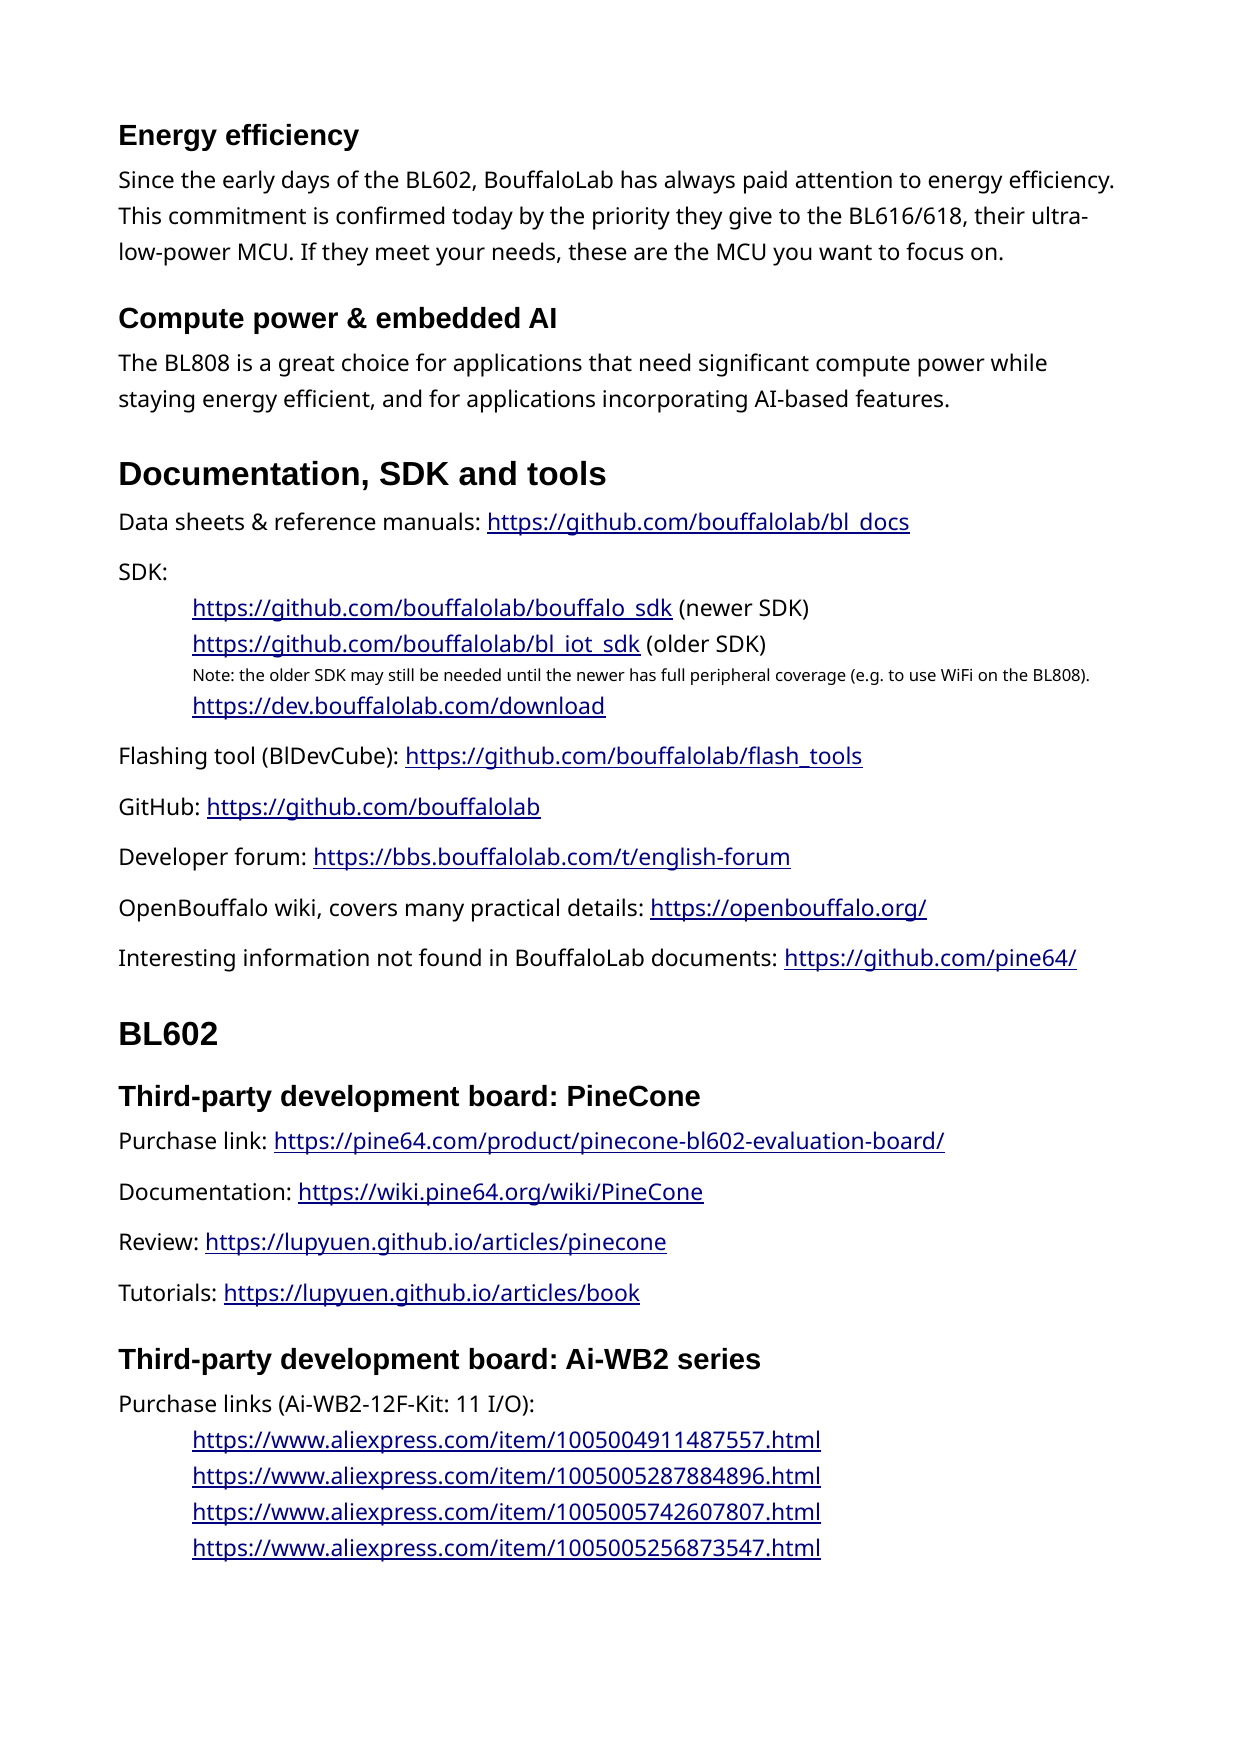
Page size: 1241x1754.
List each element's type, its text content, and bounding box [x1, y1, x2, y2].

text Data sheets & reference manuals: https://github.com/bouffalolab/bl_docs [118, 505, 1122, 537]
text https://github.com/bouffalolab/bouffalo_sdk (newer SDK) [192, 592, 1122, 623]
text SDK: [118, 556, 1122, 587]
text GitHub: https://github.com/bouffalolab [118, 791, 1122, 822]
text Interesting information not found in BouffaloLab documents: https://github.com/pine64/ [118, 942, 1122, 974]
text The BL808 is a great choice for applications that need significant compute power while staying energy efficient, and for applications incorporating AI-based features. [118, 347, 1122, 414]
subtitle Compute power & embedded AI [118, 301, 1122, 335]
subtitle Third-party development board: Ai-WB2 series [118, 1342, 1122, 1376]
text Developer forum: https://bbs.bouffalolab.com/t/english-forum [118, 841, 1122, 873]
text https://www.aliexpress.com/item/1005005287884896.html [192, 1460, 1122, 1491]
subtitle BL602 [118, 1014, 1122, 1052]
text Flashing tool (BlDevCube): https://github.com/bouffalolab/flash_tools [118, 740, 1122, 772]
text https://www.aliexpress.com/item/1005005742607807.html [192, 1496, 1122, 1527]
text https://www.aliexpress.com/item/1005004911487557.html [192, 1424, 1122, 1455]
text Review: https://lupyuen.github.io/articles/pinecone [118, 1226, 1122, 1258]
text https://github.com/bouffalolab/bl_iot_sdk (older SDK) [192, 628, 1122, 659]
text OpenBouffalo wiki, covers many practical details: https://openbouffalo.org/ [118, 892, 1122, 923]
text Purchase links (Ai-WB2-12F-Kit: 11 I/O): [118, 1388, 1122, 1419]
text Tutorials: https://lupyuen.github.io/articles/book [118, 1277, 1122, 1308]
text Purchase link: https://pine64.com/product/pinecone-bl602-evaluation-board/ [118, 1125, 1122, 1157]
subtitle Third-party development board: PineCone [118, 1079, 1122, 1113]
text https://dev.bouffalolab.com/download [192, 690, 1122, 721]
text https://www.aliexpress.com/item/1005005256873547.html [192, 1532, 1122, 1563]
subtitle Energy efficiency [118, 118, 1122, 152]
text Documentation: https://wiki.pine64.org/wiki/PineCone [118, 1176, 1122, 1207]
text Since the early days of the BL602, BouffaloLab has always paid attention to energy efficiency. This commitment is confirmed today by the priority they give to the BL616/618, their ultra-low-power MCU. If they meet your needs, these are the MCU you want to focus on. [118, 164, 1122, 267]
subtitle Documentation, SDK and tools [118, 454, 1122, 493]
text Note: the older SDK may still be needed until the newer has full peripheral coverage (e.g. to use WiFi on the BL808). [192, 664, 1122, 686]
